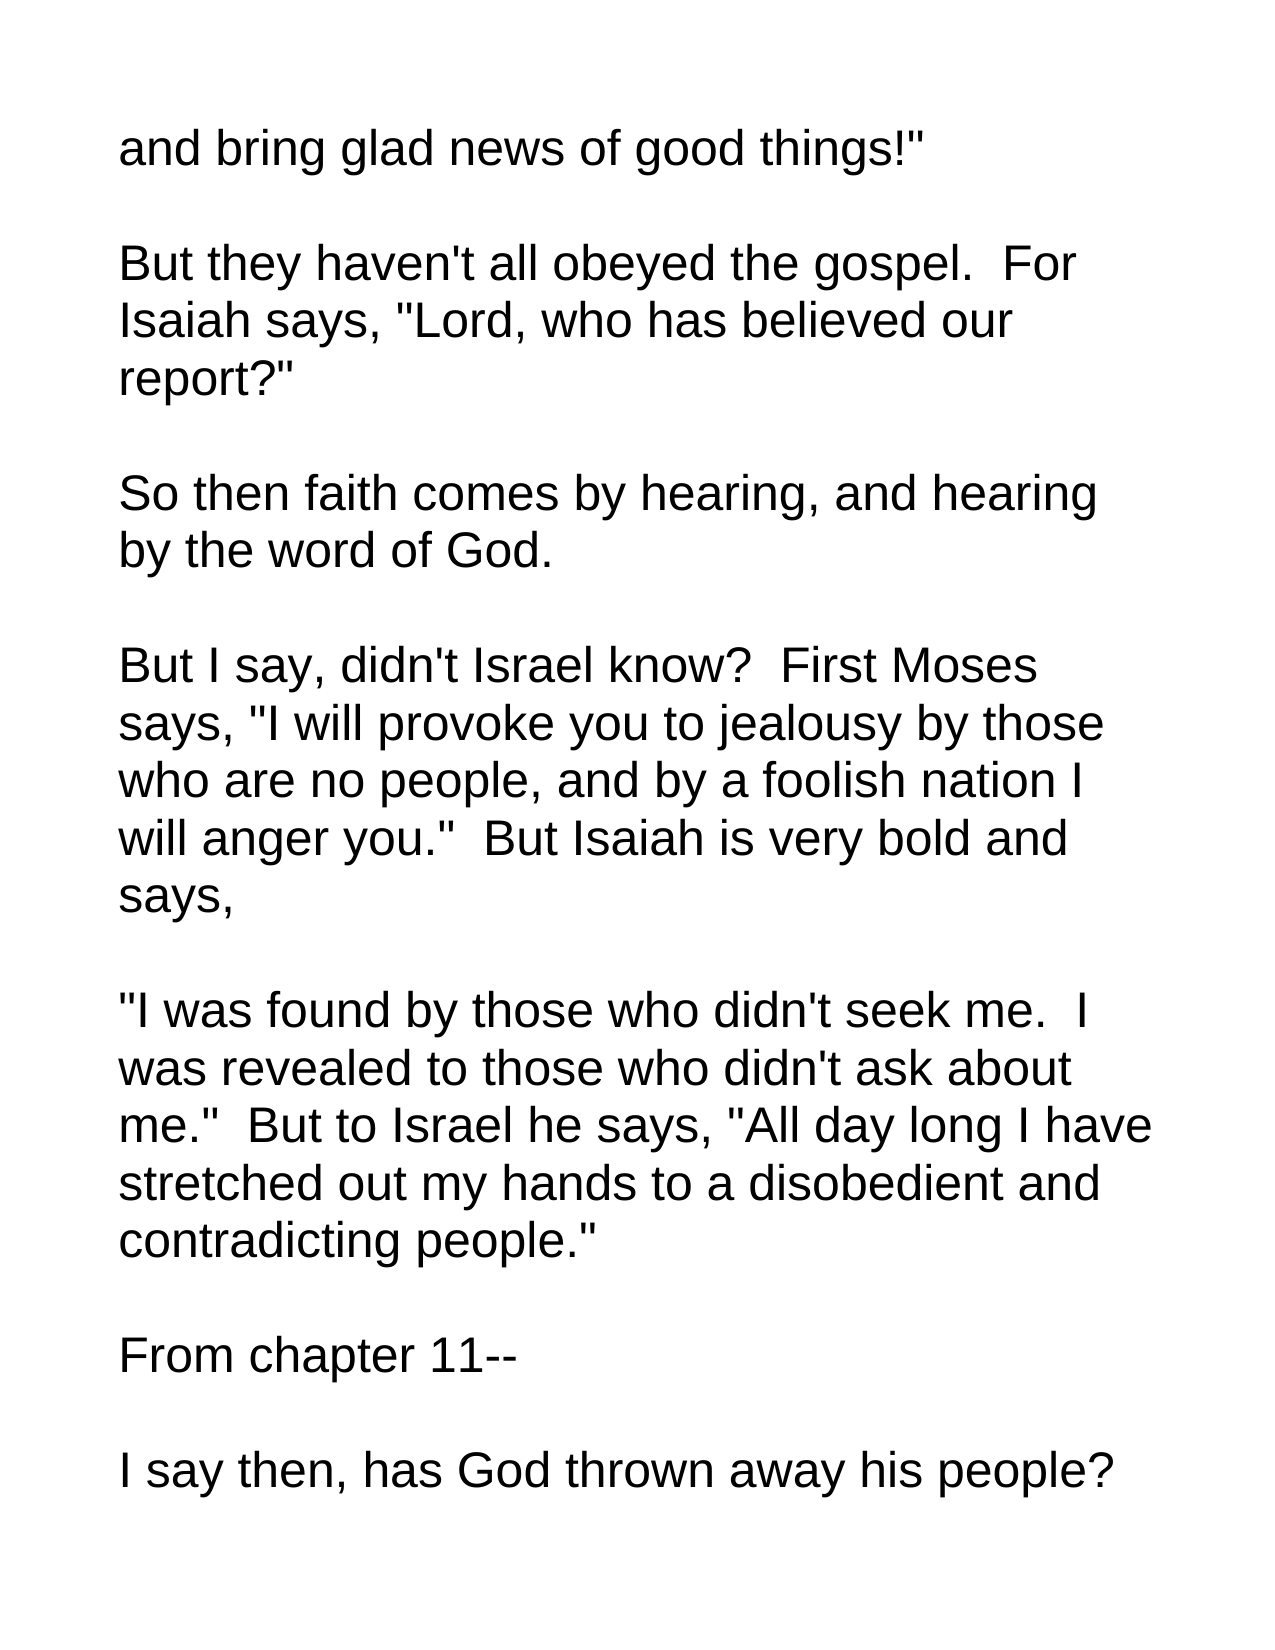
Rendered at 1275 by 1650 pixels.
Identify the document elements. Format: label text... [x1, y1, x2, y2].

text and bring glad news of good things!" [118, 118, 1157, 176]
text I say then, has God thrown away his people? [118, 1441, 1157, 1498]
text From chapter 11-- [118, 1326, 1157, 1383]
text So then faith comes by hearing, and hearing by the word of God. [118, 463, 1157, 578]
text But they haven't all obeyed the gospel. For Isaiah says, "Lord, who has believed our report?" [118, 233, 1157, 406]
text "I was found by those who didn't seek me. I was revealed to those who didn't ask about me." But to Israel he says, "All day long I have stretched out my hands to a disobedient and contradicting people." [118, 981, 1157, 1268]
text But I say, didn't Israel know? First Moses says, "I will provoke you to jealousy by those who are no people, and by a foolish nation I will anger you." But Isaiah is very bold and says, [118, 636, 1157, 923]
